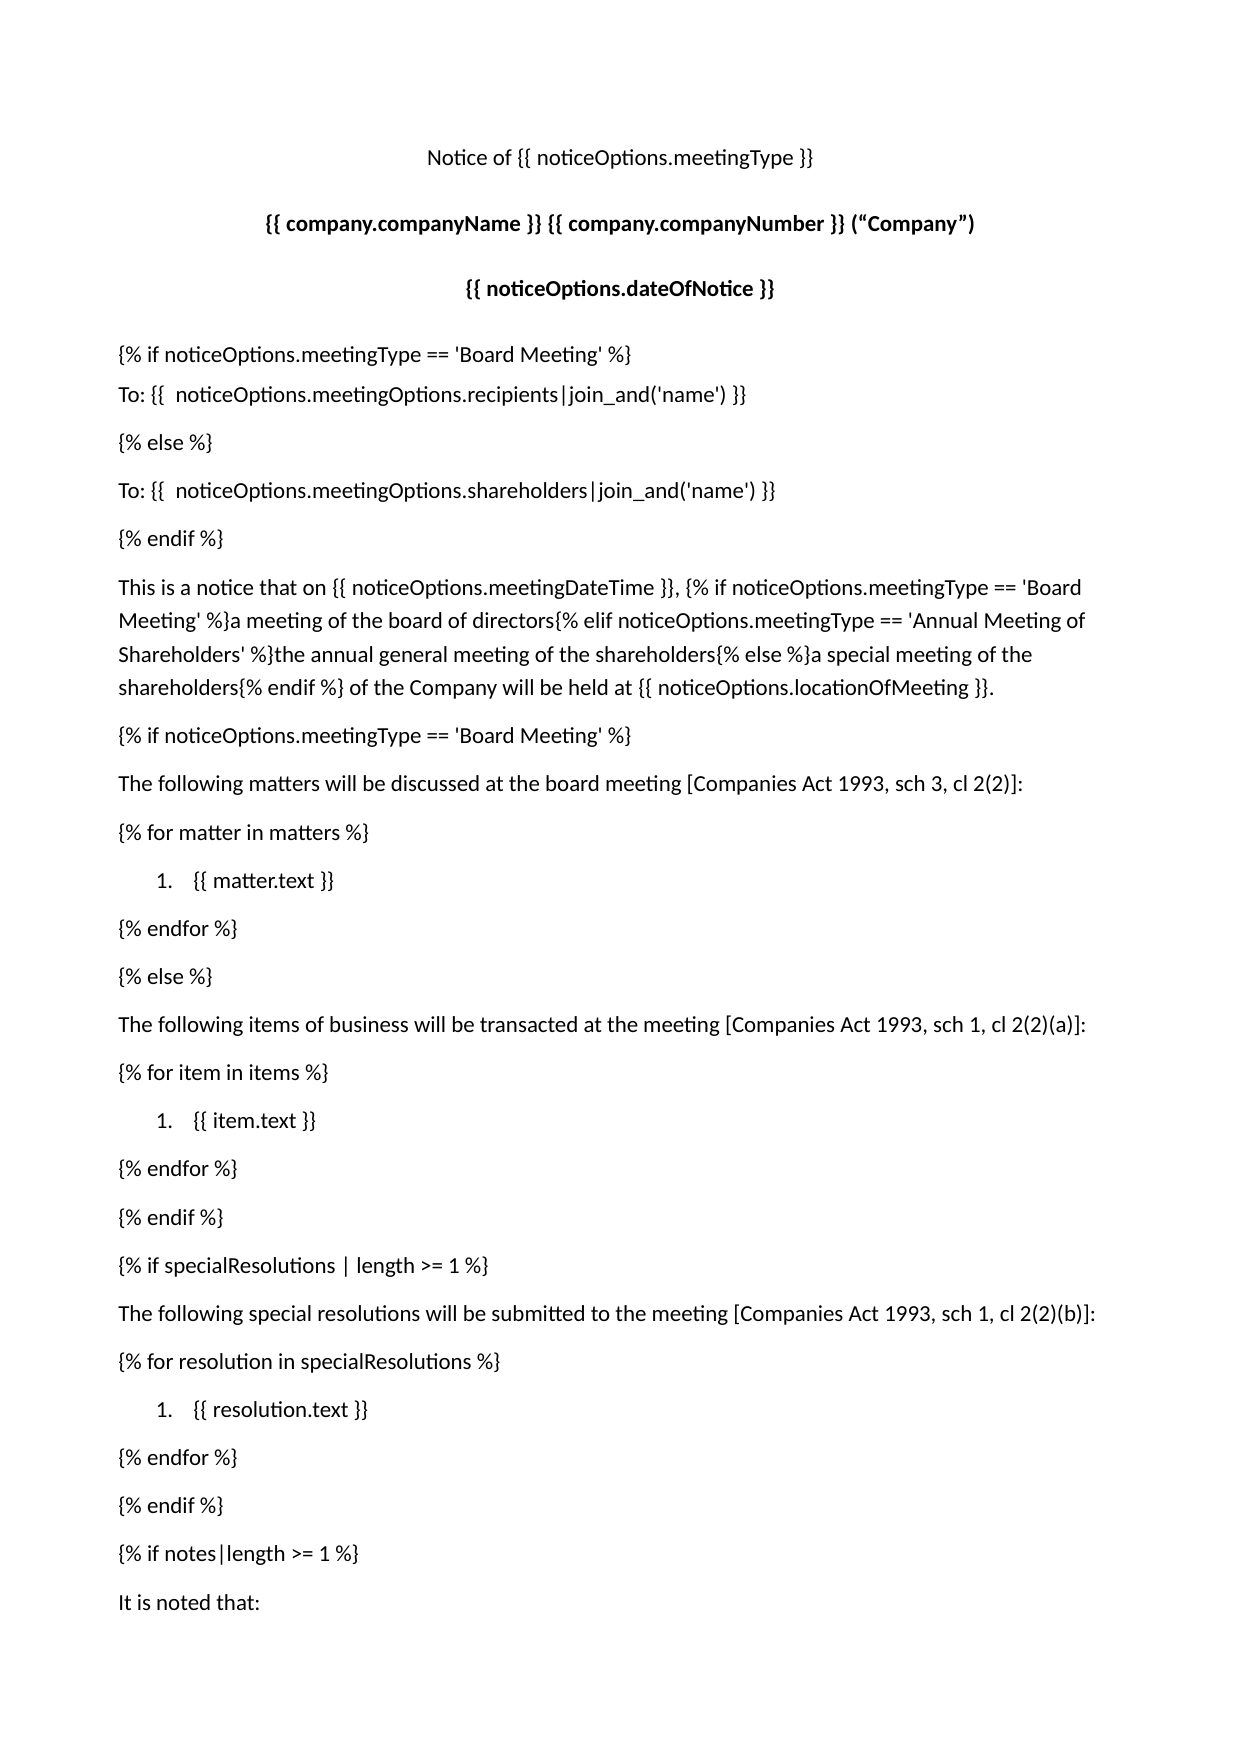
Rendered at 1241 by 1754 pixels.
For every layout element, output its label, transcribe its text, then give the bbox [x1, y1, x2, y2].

list {{ item.text }} [156, 1106, 1122, 1134]
text The following special resolutions will be submitted to the meeting [Companies Act 1993, sch 1, cl 2(2)(b)]: [118, 1299, 1122, 1327]
list {{ matter.text }} [156, 866, 1122, 894]
text {% else %} [118, 428, 1122, 456]
text To: {{ noticeOptions.meetingOptions.shareholders|join_and('name') }} [118, 476, 1122, 504]
text The following items of business will be transacted at the meeting [Companies Act 1993, sch 1, cl 2(2)(a)]: [118, 1010, 1122, 1038]
text {% endif %} [118, 524, 1122, 553]
subtitle Notice of {{ noticeOptions.meetingType }} [118, 143, 1122, 171]
text {% for resolution in specialResolutions %} [118, 1347, 1122, 1375]
text {% endfor %} [118, 914, 1122, 942]
text {% if noticeOptions.meetingType == 'Board Meeting' %} [118, 721, 1122, 749]
subtitle {% if noticeOptions.meetingType == 'Board Meeting' %} [118, 340, 1122, 368]
text This is a notice that on {{ noticeOptions.meetingDateTime }}, {% if noticeOptions.meetingType == 'Board Meeting' %}a meeting of the board of directors{% elif noticeOptions.meetingType == 'Annual Meeting of Shareholders' %}the annual general meeting of the shareholders{% else %}a special meeting of the shareholders{% endif %} of the Company will be held at {{ noticeOptions.locationOfMeeting }}. [118, 573, 1122, 701]
text It is noted that: [118, 1588, 1122, 1616]
subtitle {{ noticeOptions.dateOfNotice }} [118, 274, 1122, 302]
text {% endfor %} [118, 1443, 1122, 1471]
text {% for item in items %} [118, 1058, 1122, 1086]
text {% if specialResolutions | length >= 1 %} [118, 1251, 1122, 1279]
text {% else %} [118, 962, 1122, 990]
text {% endfor %} [118, 1154, 1122, 1183]
text {% endif %} [118, 1491, 1122, 1519]
text {% if notes|length >= 1 %} [118, 1539, 1122, 1568]
text {% for matter in matters %} [118, 818, 1122, 846]
list {{ resolution.text }} [156, 1395, 1122, 1423]
subtitle {{ company.companyName }} {{ company.companyNumber }} (“Company”) [118, 209, 1122, 237]
text {% endif %} [118, 1203, 1122, 1231]
text The following matters will be discussed at the board meeting [Companies Act 1993, sch 3, cl 2(2)]: [118, 769, 1122, 798]
text To: {{ noticeOptions.meetingOptions.recipients|join_and('name') }} [118, 380, 1122, 408]
